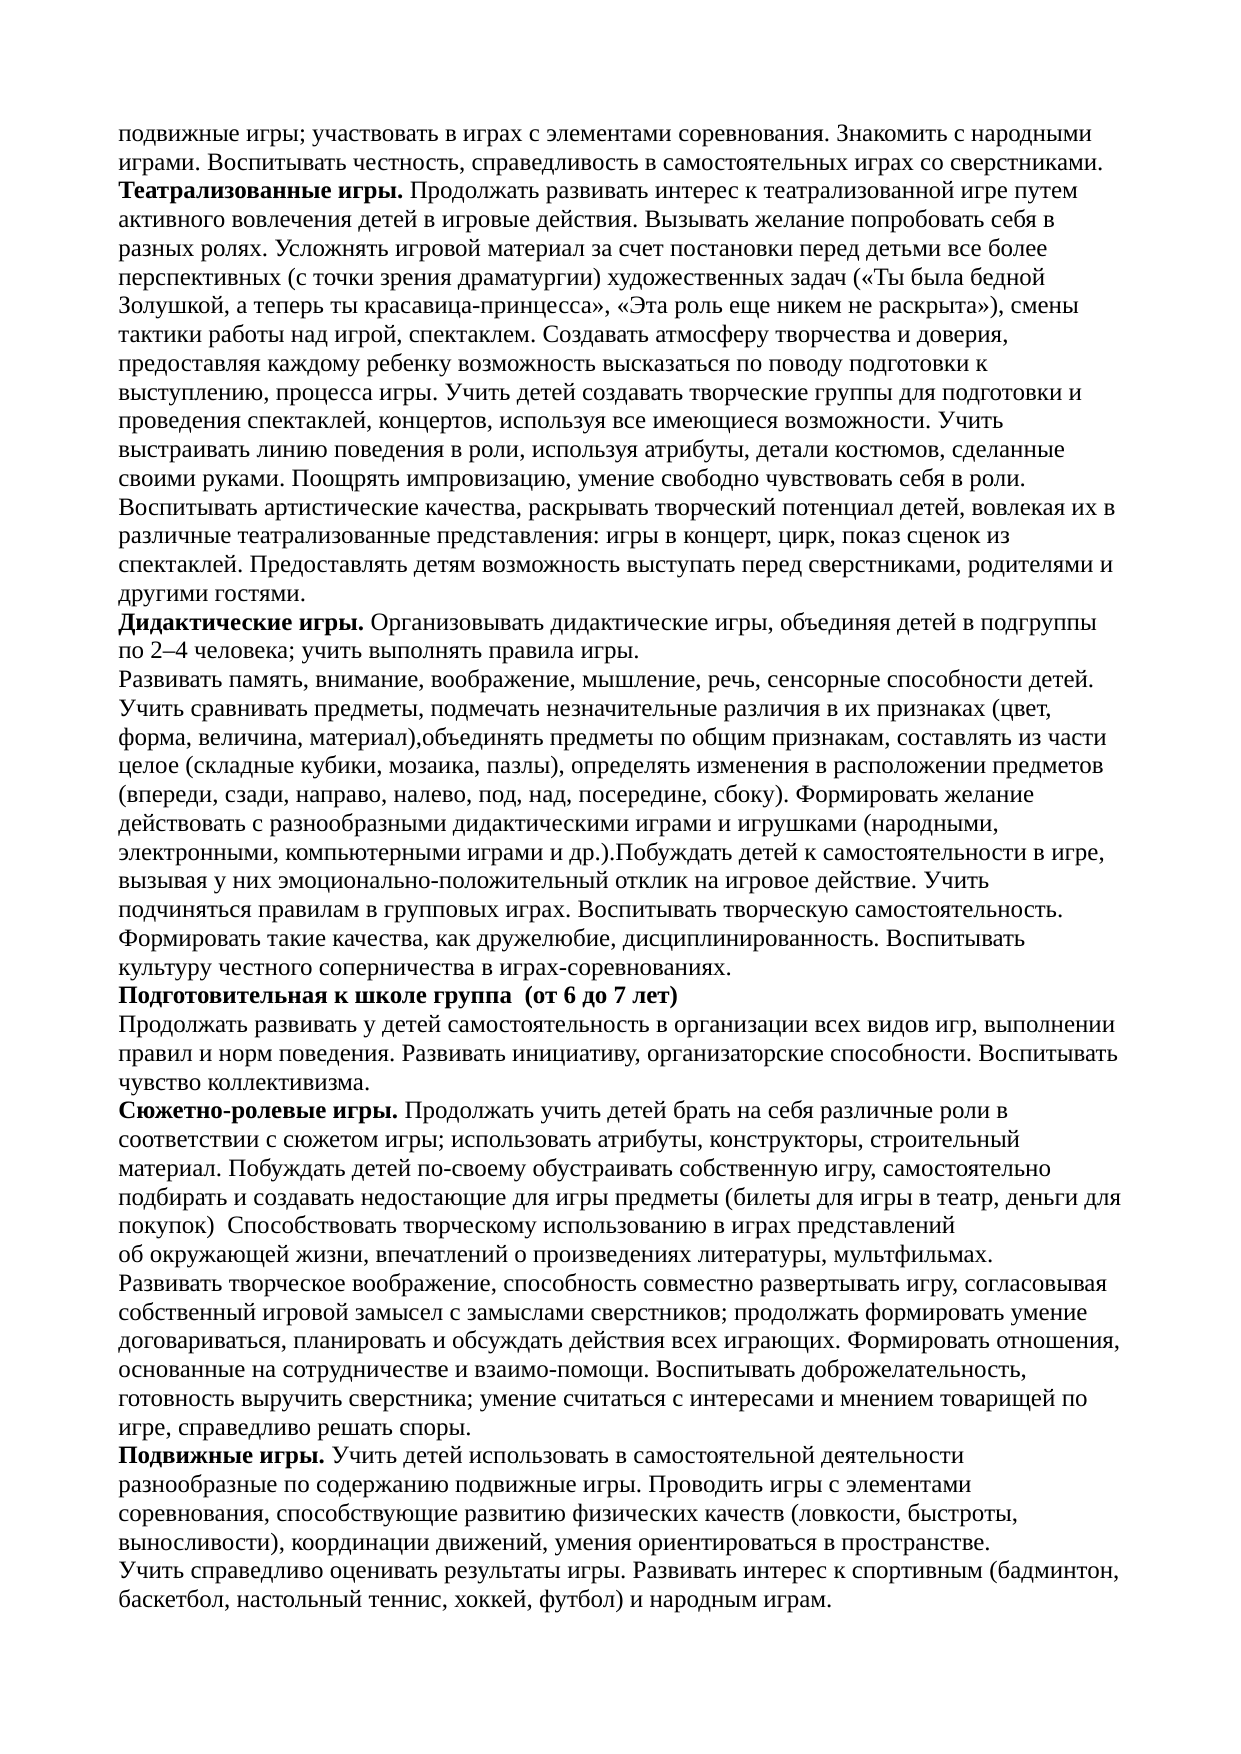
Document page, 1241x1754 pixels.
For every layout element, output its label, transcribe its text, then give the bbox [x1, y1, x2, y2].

text Театрализованные игры. Продолжать развивать интерес к театрализованной игре путем активного вовлечения детей в игровые действия. Вызывать желание попробовать себя в разных ролях. Усложнять игровой материал за счет постановки перед детьми все более перспективных (с точки зрения драматургии) художественных задач («Ты была бедной Золушкой, а теперь ты красавица-принцесса», «Эта роль еще никем не раскрыта»), смены тактики работы над игрой, спектаклем. Создавать атмосферу творчества и доверия, предоставляя каждому ребенку возможность высказаться по поводу подготовки к выступлению, процесса игры. Учить детей создавать творческие группы для подготовки и проведения спектаклей, концертов, используя все имеющиеся возможности. Учить выстраивать линию поведения в роли, используя атрибуты, детали костюмов, сделанные своими руками. Поощрять импровизацию, умение свободно чувствовать себя в роли. [118, 176, 1122, 492]
text Дидактические игры. Организовывать дидактические игры, объединяя детей в подгруппы по 2–4 человека; учить выполнять правила игры. [118, 607, 1122, 664]
text Развивать творческое воображение, способность совместно развертывать игру, согласовывая собственный игровой замысел с замыслами сверстников; продолжать формировать умение договариваться, планировать и обсуждать действия всех играющих. Формировать отношения, основанные на сотрудничестве и взаимо-помощи. Воспитывать доброжелательность, готовность выручить сверстника; умение считаться с интересами и мнением товарищей по игре, справедливо решать споры. [118, 1268, 1122, 1441]
text об окружающей жизни, впечатлений о произведениях литературы, мультфильмах. [118, 1239, 1122, 1268]
text Учить справедливо оценивать результаты игры. Развивать интерес к спортивным (бадминтон, баскетбол, настольный теннис, хоккей, футбол) и народным играм. [118, 1556, 1122, 1613]
text Развивать память, внимание, воображение, мышление, речь, сенсорные способности детей. Учить сравнивать предметы, подмечать незначительные различия в их признаках (цвет, форма, величина, материал),объединять предметы по общим признакам, составлять из части целое (складные кубики, мозаика, пазлы), определять изменения в расположении предметов (впереди, сзади, направо, налево, под, над, посередине, сбоку). Формировать желание действовать с разнообразными дидактическими играми и игрушками (народными, электронными, компьютерными играми и др.).Побуждать детей к самостоятельности в игре, вызывая у них эмоционально-положительный отклик на игровое действие. Учить подчиняться правилам в групповых играх. Воспитывать творческую самостоятельность. Формировать такие качества, как дружелюбие, дисциплинированность. Воспитывать культуру честного соперничества в играх-соревнованиях. [118, 664, 1122, 981]
text Сюжетно-ролевые игры. Продолжать учить детей брать на себя различные роли в соответствии с сюжетом игры; использовать атрибуты, конструкторы, строительный материал. Побуждать детей по-своему обустраивать собственную игру, самостоятельно подбирать и создавать недостающие для игры предметы (билеты для игры в театр, деньги для покупок) Способствовать творческому использованию в играх представлений [118, 1096, 1122, 1239]
text Продолжать развивать у детей самостоятельность в организации всех видов игр, выполнении правил и норм поведения. Развивать инициативу, организаторские способности. Воспитывать чувство коллективизма. [118, 1009, 1122, 1096]
text Подготовительная к школе группа (от 6 до 7 лет) [118, 981, 1122, 1009]
text Воспитывать артистические качества, раскрывать творческий потенциал детей, вовлекая их в различные театрализованные представления: игры в концерт, цирк, показ сценок из спектаклей. Предоставлять детям возможность выступать перед сверстниками, родителями и другими гостями. [118, 492, 1122, 607]
text Подвижные игры. Учить детей использовать в самостоятельной деятельности разнообразные по содержанию подвижные игры. Проводить игры с элементами соревнования, способствующие развитию физических качеств (ловкости, быстроты, выносливости), координации движений, умения ориентироваться в пространстве. [118, 1441, 1122, 1556]
text подвижные игры; участвовать в играх с элементами соревнования. Знакомить с народными играми. Воспитывать честность, справедливость в самостоятельных играх со сверстниками. [118, 118, 1122, 176]
